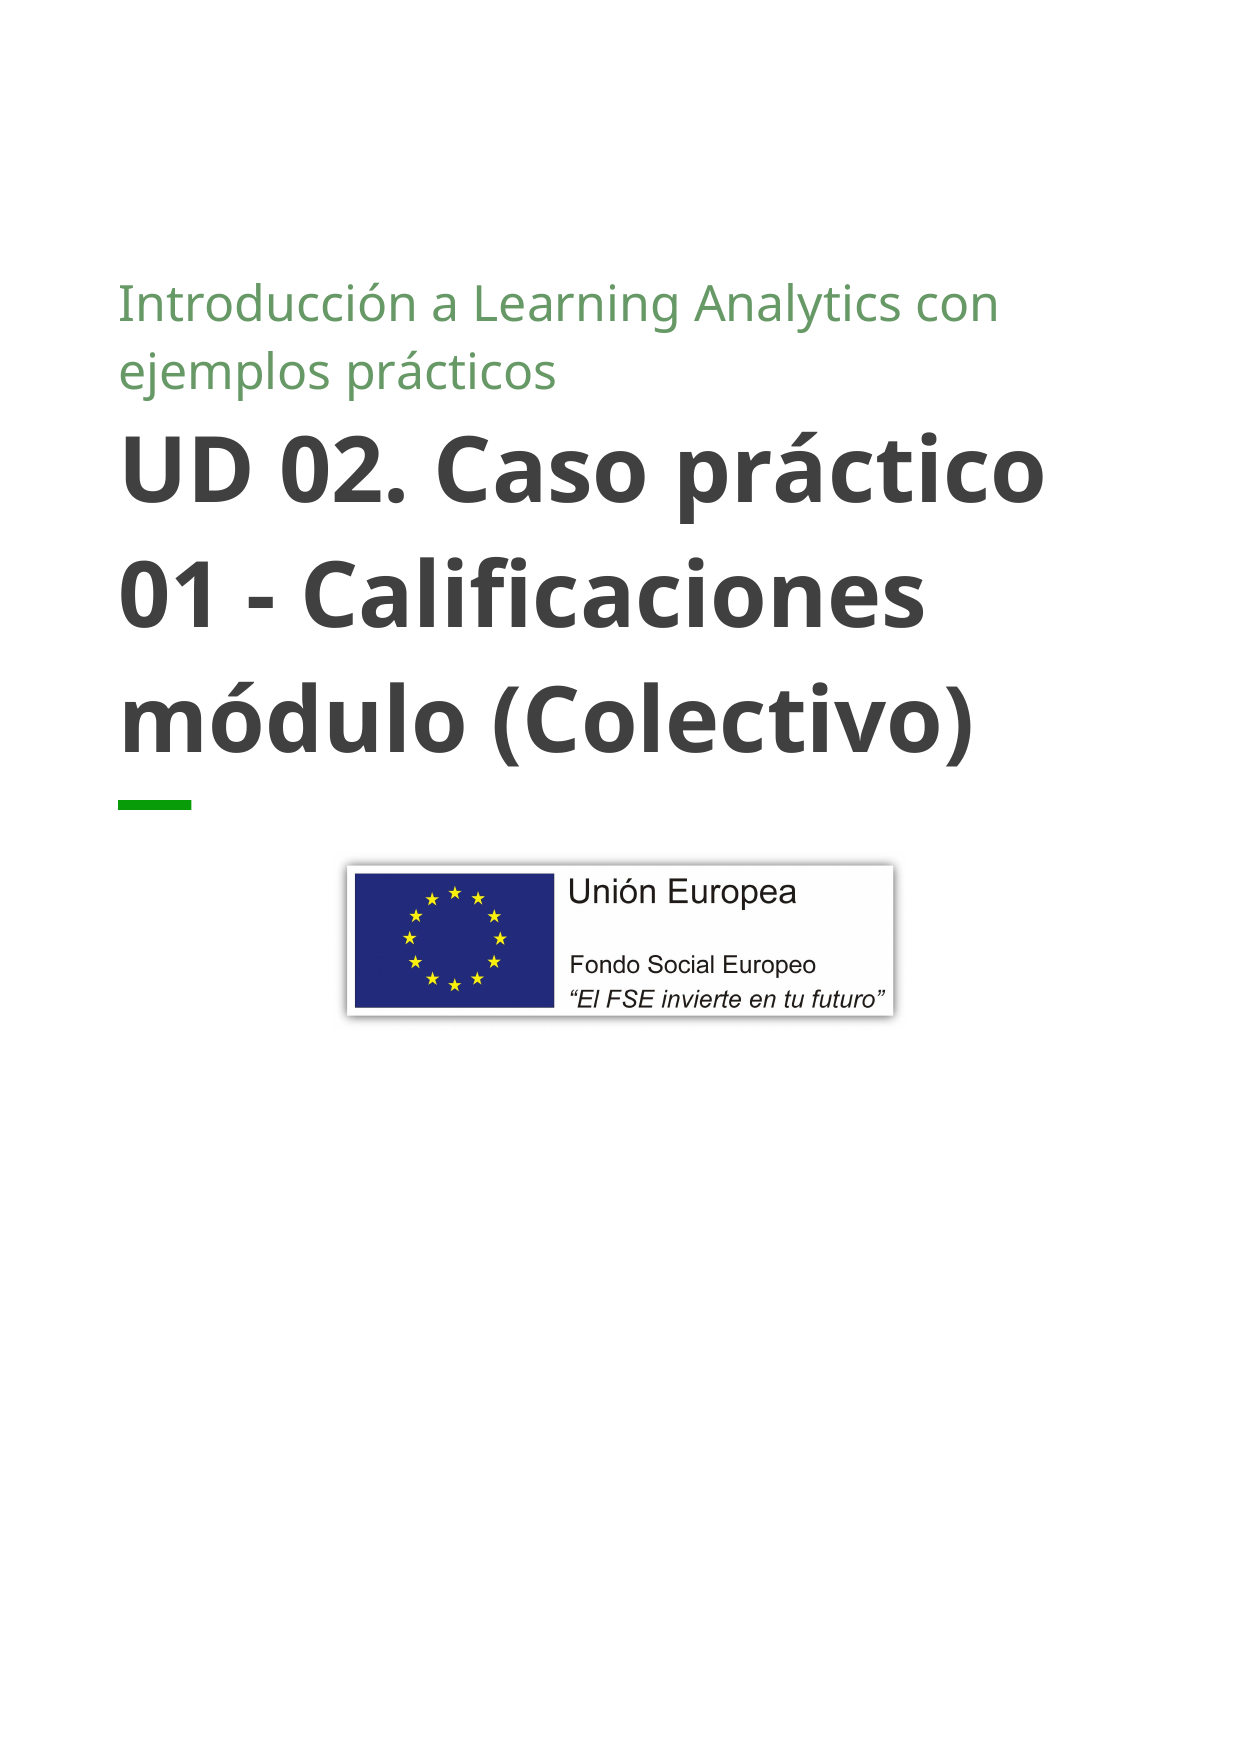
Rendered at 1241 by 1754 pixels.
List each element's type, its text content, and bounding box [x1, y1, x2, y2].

title Introducción a Learning Analytics con ejemplos prácticos UD 02. Caso práctico 01 - Calificaciones módulo (Colectivo) [118, 268, 1122, 779]
picture [333, 852, 907, 1030]
picture [118, 800, 192, 810]
